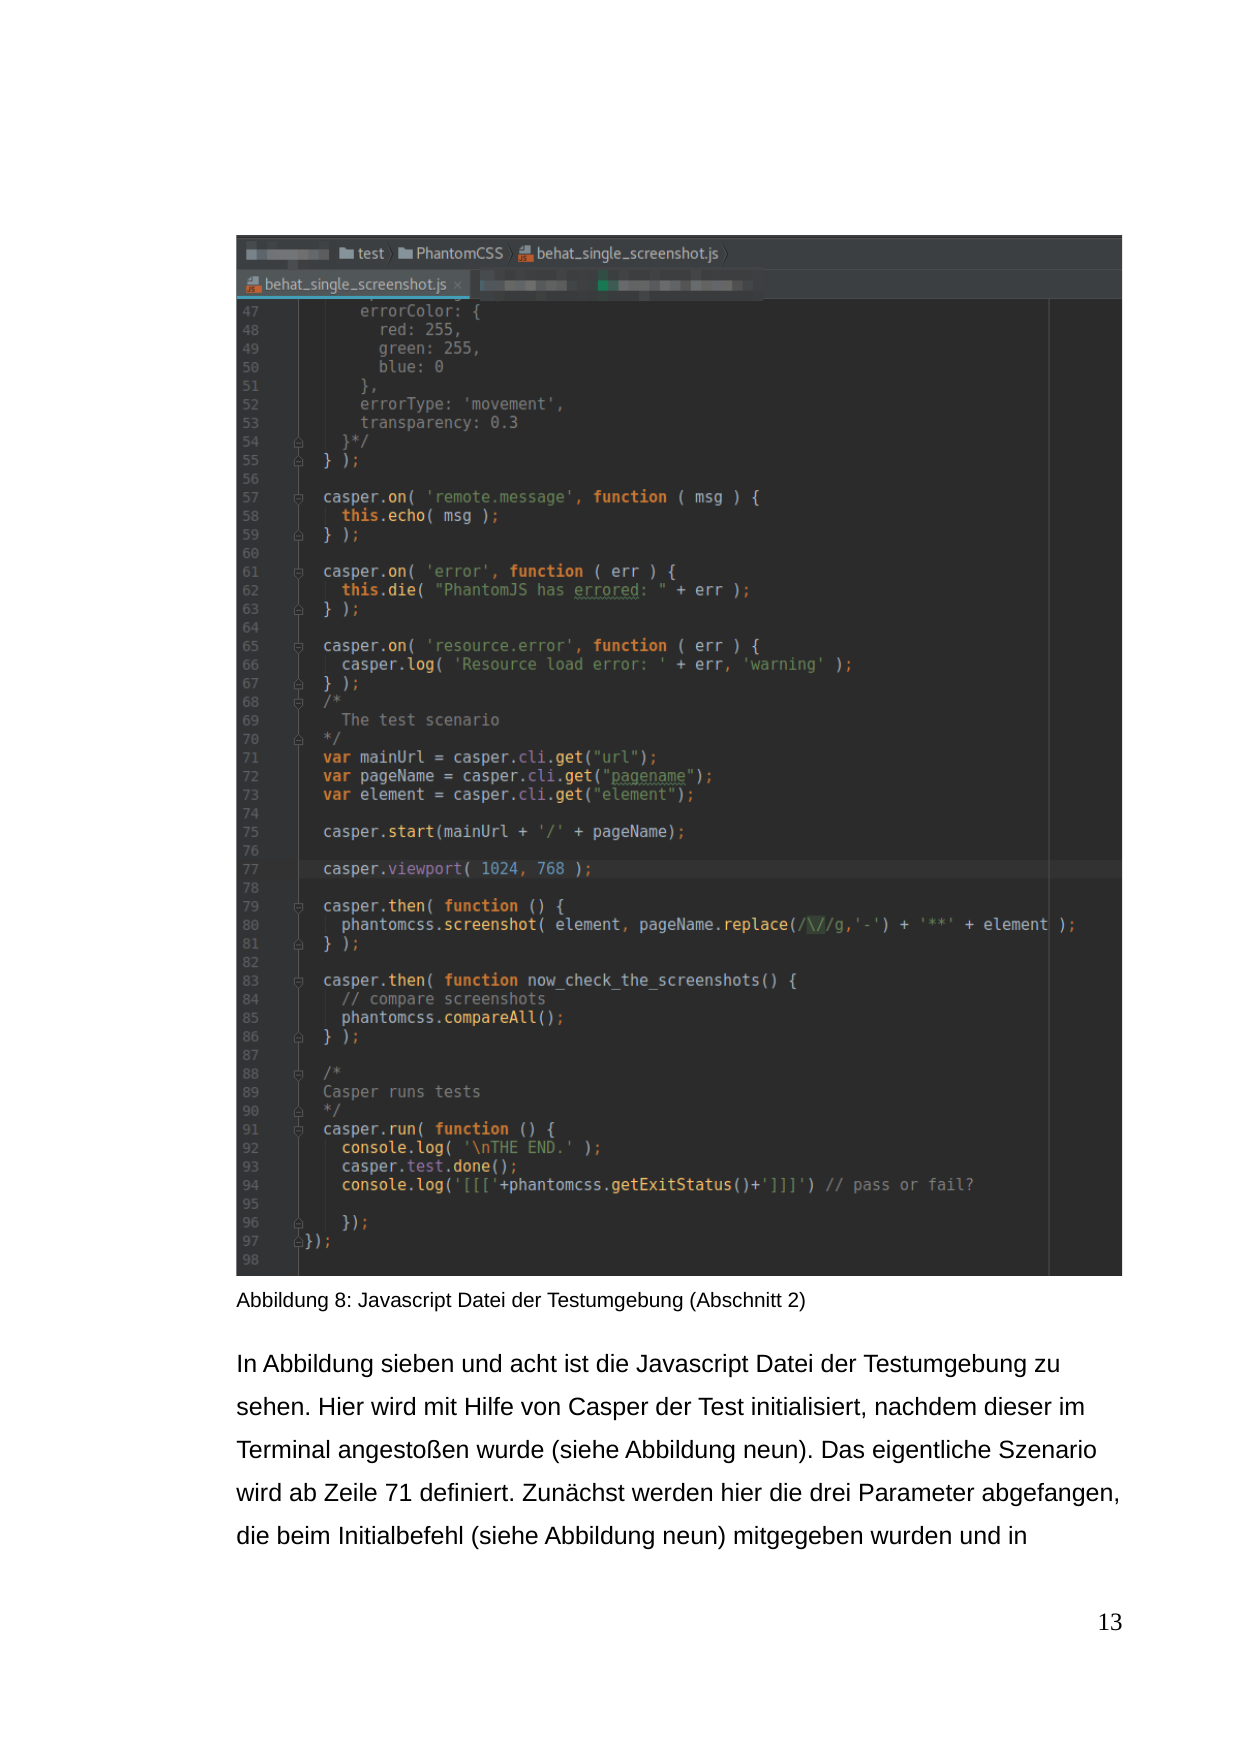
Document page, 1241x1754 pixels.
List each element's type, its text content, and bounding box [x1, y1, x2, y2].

text Abbildung 8: Javascript Datei der Testumgebung (Abschnitt 2) [236, 1276, 1122, 1312]
text In Abbildung sieben und acht ist die Javascript Datei der Testumgebung zu sehen. Hier wird mit Hilfe von Casper der Test initialisiert, nachdem dieser im Terminal angestoßen wurde (siehe Abbildung neun). Das eigentliche Szenario wird ab Zeile 71 definiert. Zunächst werden hier die drei Parameter abgefangen, die beim Initialbefehl (siehe Abbildung neun) mitgegeben wurden und in [236, 1349, 1122, 1550]
picture [236, 235, 1123, 1276]
